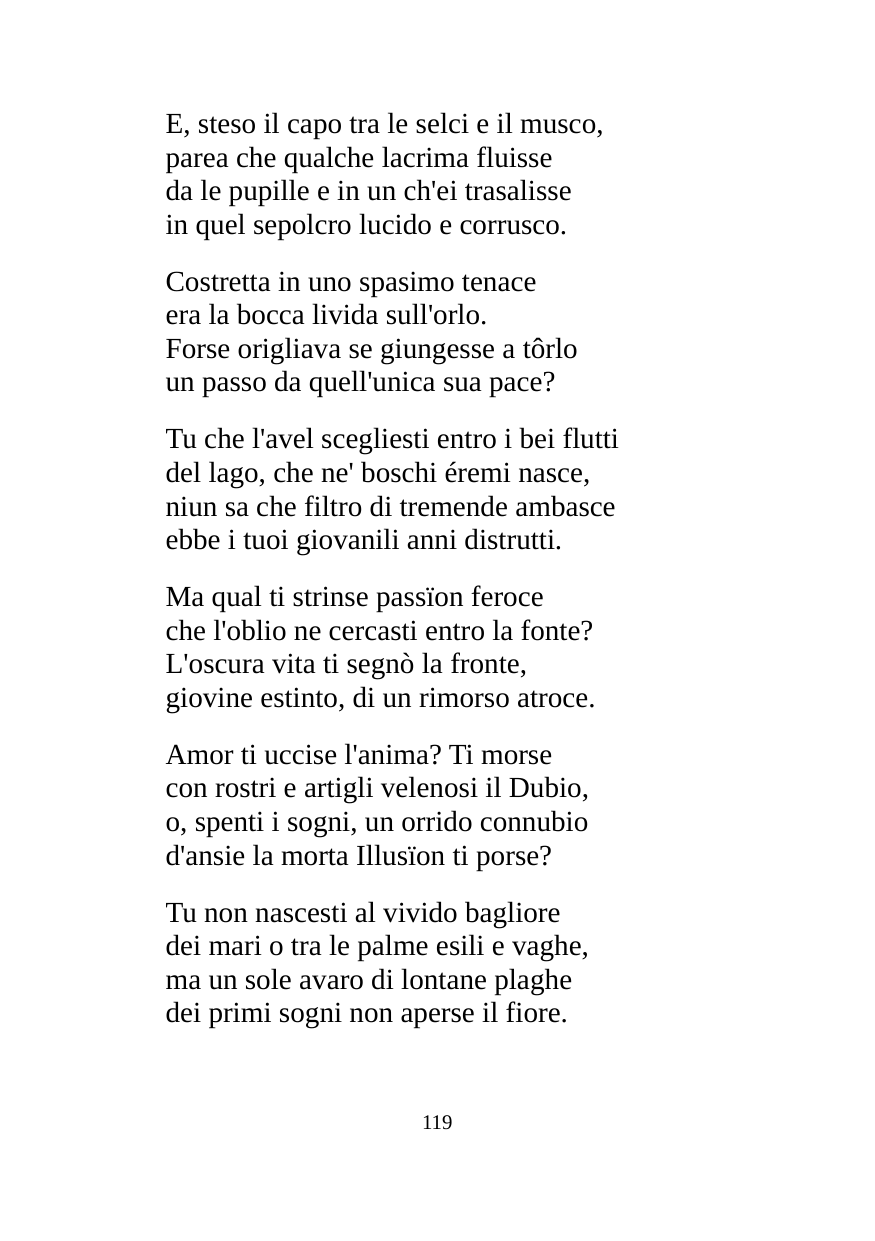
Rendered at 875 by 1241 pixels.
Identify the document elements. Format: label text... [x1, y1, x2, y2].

text Amor ti uccise l'anima? Ti morse con rostri e artigli velenosi il Dubio, o, spenti i sogni, un orrido connubio d'ansie la morta Illusïon ti porse? [165, 737, 768, 871]
text Tu non nascesti al vivido bagliore dei mari o tra le palme esili e vaghe, ma un sole avaro di lontane plaghe dei primi sogni non aperse il fiore. [165, 895, 768, 1029]
text E, steso il capo tra le selci e il musco, parea che qualche lacrima fluisse da le pupille e in un ch'ei trasalisse in quel sepolcro lucido e corrusco. [165, 106, 768, 240]
text Tu che l'avel scegliesti entro i bei flutti del lago, che ne' boschi éremi nasce, niun sa che filtro di tremende ambasce ebbe i tuoi giovanili anni distrutti. [165, 422, 768, 556]
text Costretta in uno spasimo tenace era la bocca livida sull'orlo. Forse origliava se giungesse a tôrlo un passo da quell'unica sua pace? [165, 264, 768, 398]
text Ma qual ti strinse passïon feroce che l'oblio ne cercasti entro la fonte? L'oscura vita ti segnò la fronte, giovine estinto, di un rimorso atroce. [165, 579, 768, 713]
